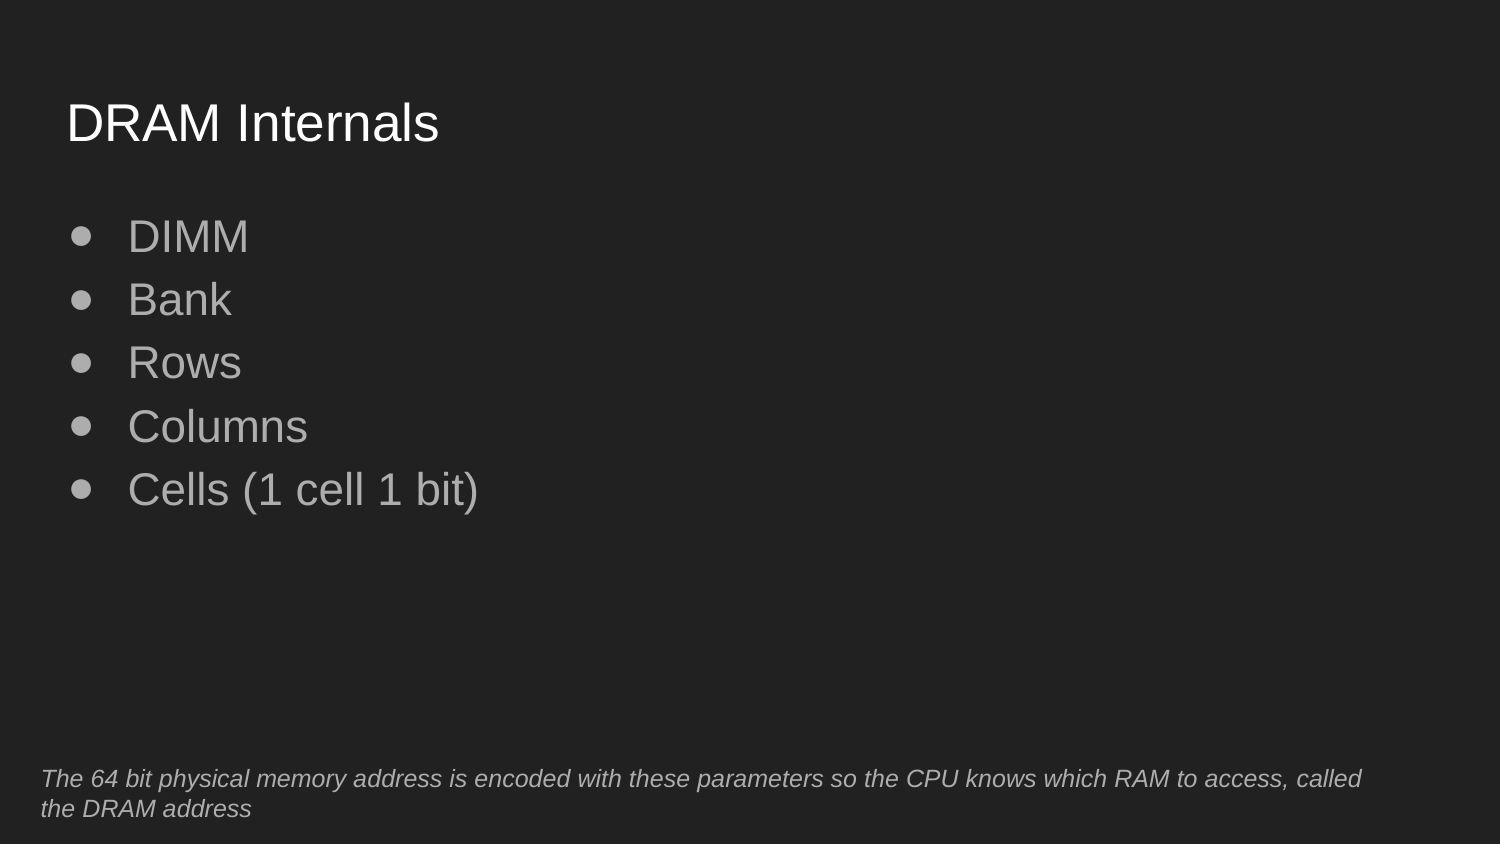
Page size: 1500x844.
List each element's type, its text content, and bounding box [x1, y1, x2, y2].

title DRAM Internals [51, 72, 1449, 167]
text_box The 64 bit physical memory address is encoded with these parameters so the CPU knows which RAM to access, called the DRAM address [25, 747, 1396, 817]
list DIMM Bank Rows Columns Cells (1 cell 1 bit) [37, 183, 973, 747]
